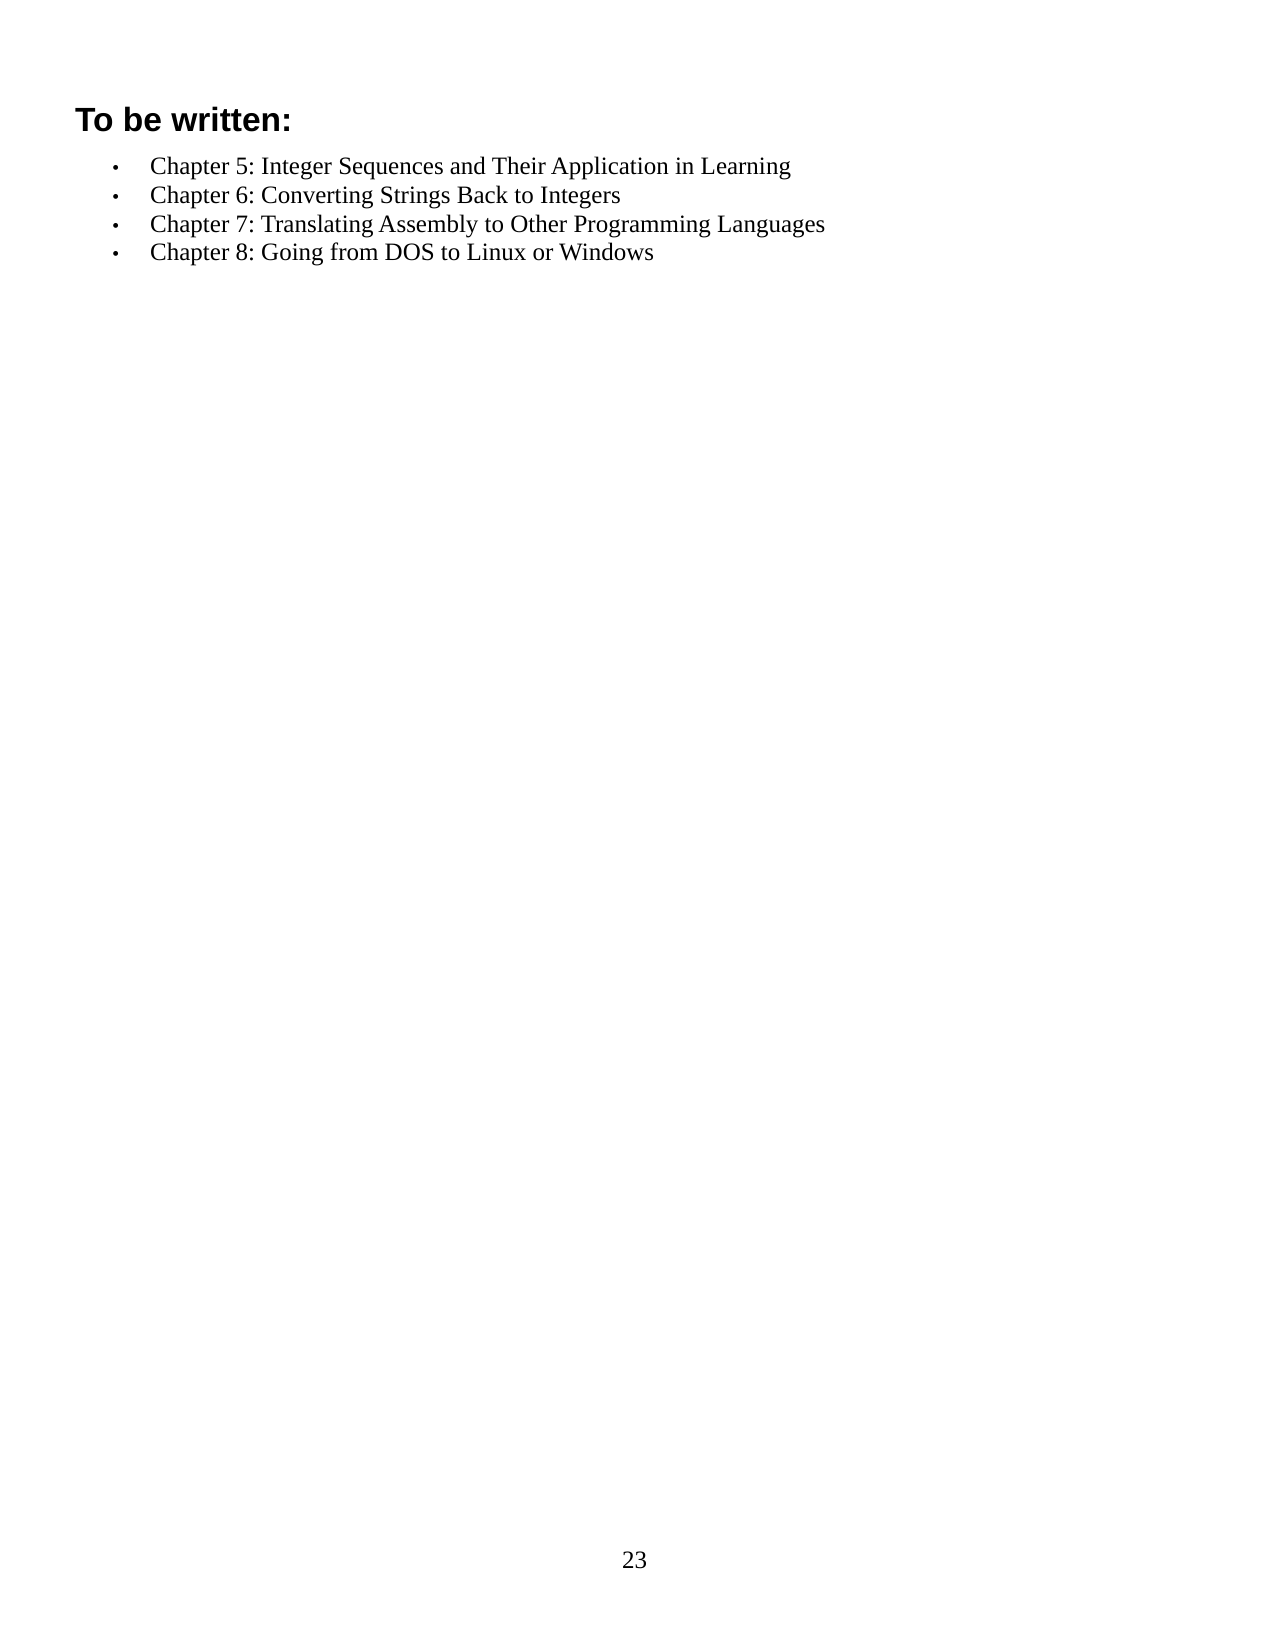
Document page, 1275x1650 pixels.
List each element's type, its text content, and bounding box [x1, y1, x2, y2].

subtitle To be written: [75, 100, 1200, 139]
list Chapter 5: Integer Sequences and Their Application in Learning [112, 151, 1200, 180]
list Chapter 8: Going from DOS to Linux or Windows [112, 237, 1200, 266]
list Chapter 6: Converting Strings Back to Integers [112, 180, 1200, 209]
list Chapter 7: Translating Assembly to Other Programming Languages [112, 209, 1200, 237]
